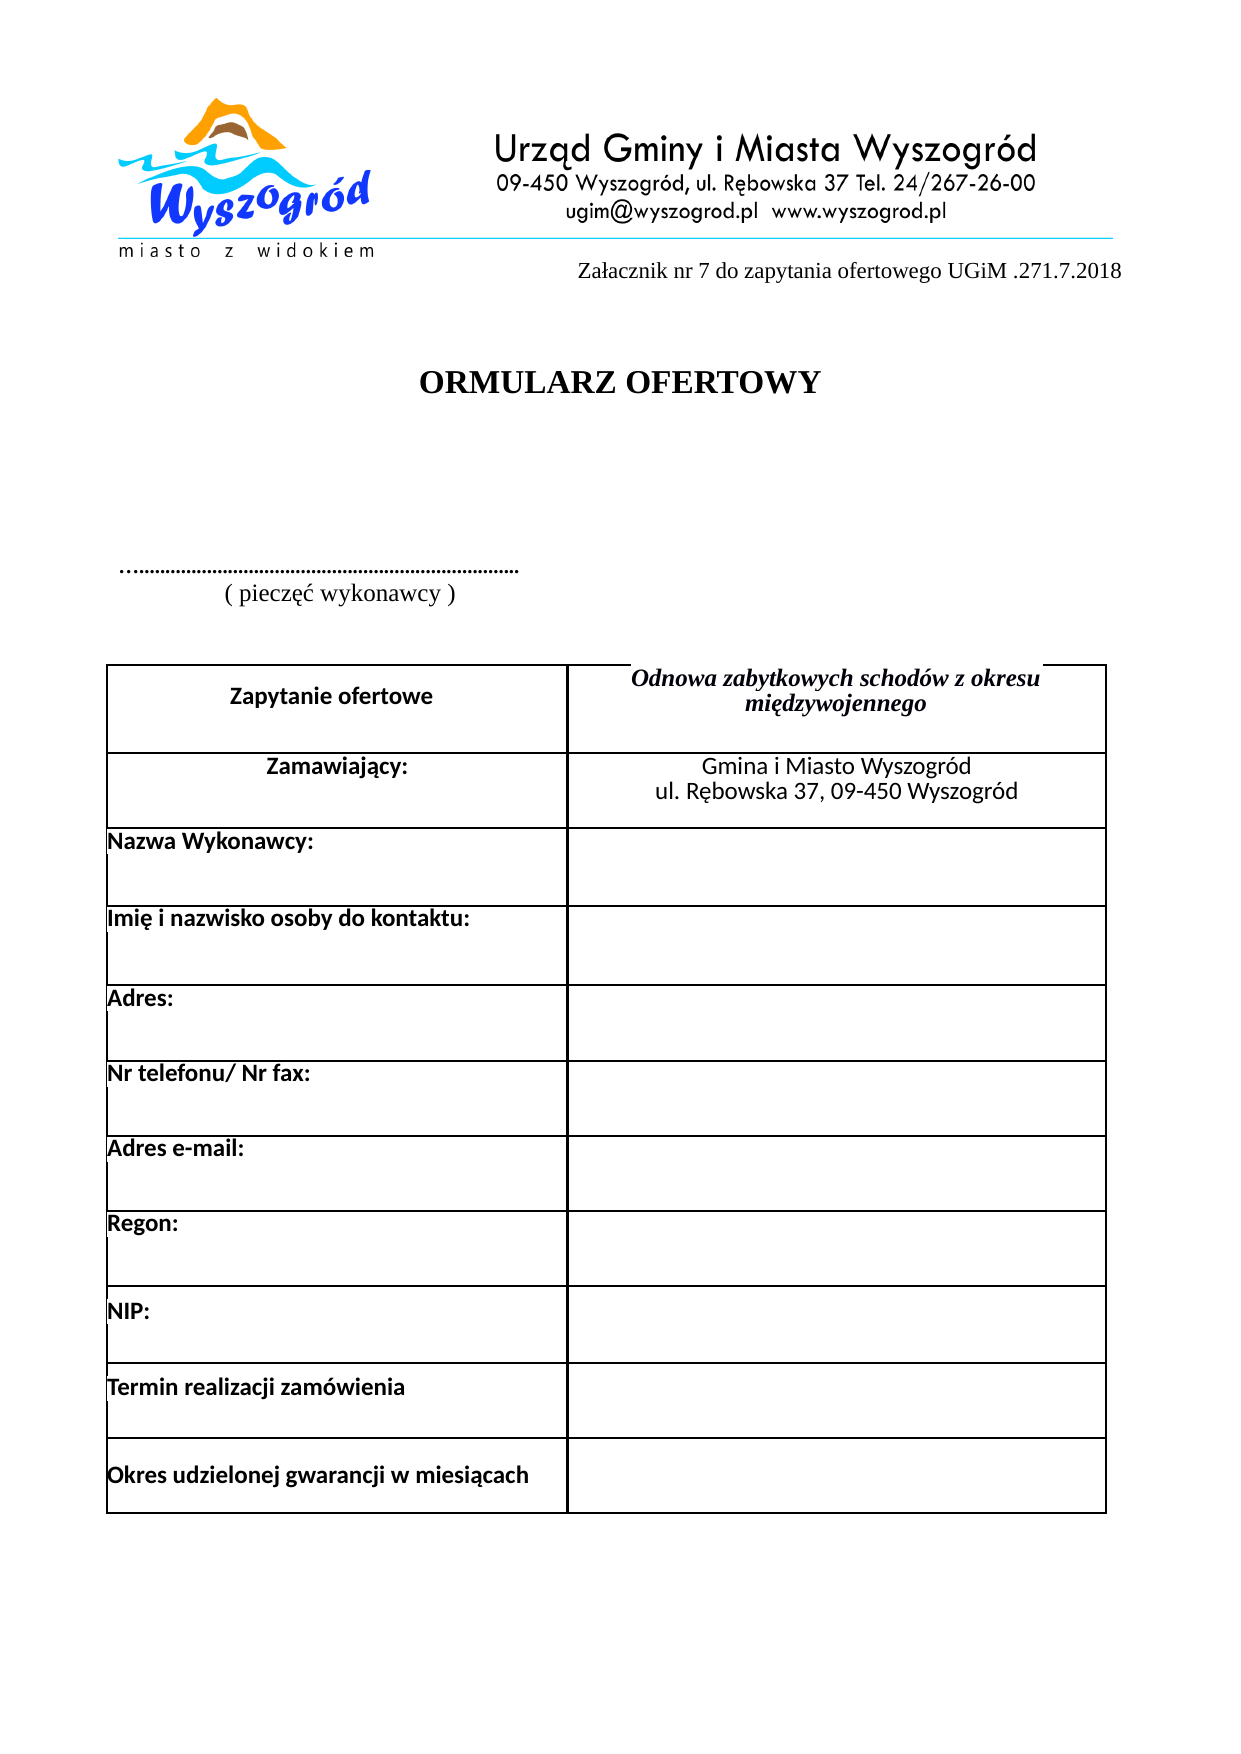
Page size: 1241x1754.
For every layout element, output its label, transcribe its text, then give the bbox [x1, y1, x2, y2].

table_cell Imię i nazwisko osoby do kontaktu: [108, 907, 566, 984]
table_cell Okres udzielonej gwarancji w miesiącach [108, 1439, 566, 1512]
picture [118, 240, 1114, 257]
table_cell [569, 986, 1105, 1059]
table_cell [569, 1062, 1105, 1134]
table_cell [569, 829, 1105, 905]
table_cell Nazwa Wykonawcy: [108, 829, 566, 905]
table_cell Adres e-mail: [108, 1137, 566, 1210]
table_header Odnowa zabytkowych schodów z okresu międzywojennego [569, 666, 1105, 752]
text …......................................................................... [118, 554, 1122, 578]
table_cell Adres: [108, 986, 566, 1059]
table_cell [569, 907, 1105, 984]
text ORMULARZ OFERTOWY [118, 362, 1122, 401]
table_cell Zamawiający: [108, 754, 566, 827]
table_cell Nr telefonu/ Nr fax: [108, 1062, 566, 1134]
table_cell [569, 1212, 1105, 1285]
text Załacznik nr 7 do zapytania ofertowego UGiM .271.7.2018 [118, 257, 1122, 283]
table_cell [569, 1287, 1105, 1362]
table_cell [569, 1439, 1105, 1512]
table_cell NIP: [108, 1287, 566, 1362]
table_cell [569, 1137, 1105, 1210]
table_cell Termin realizacji zamówienia [108, 1364, 566, 1437]
text ( pieczęć wykonawcy ) [118, 578, 1122, 607]
picture [118, 98, 1114, 237]
table_cell [569, 1364, 1105, 1437]
table_cell Regon: [108, 1212, 566, 1285]
table_header Zapytanie ofertowe [108, 666, 566, 752]
table_cell Gmina i Miasto Wyszogród ul. Rębowska 37, 09-450 Wyszogród [569, 754, 1105, 827]
